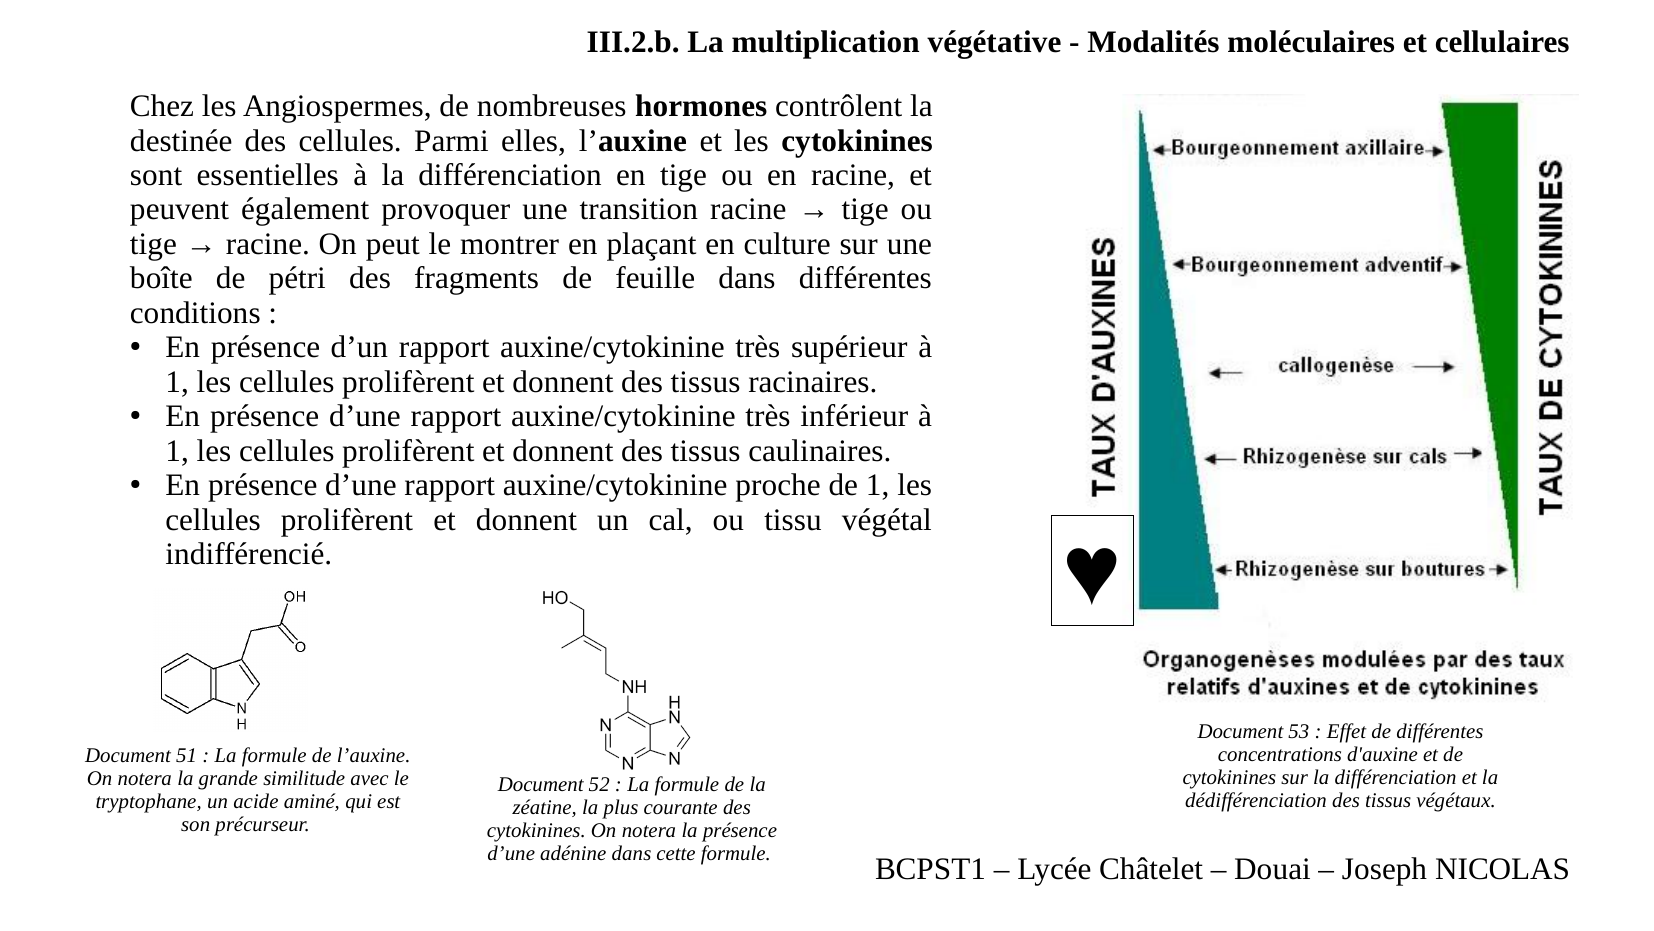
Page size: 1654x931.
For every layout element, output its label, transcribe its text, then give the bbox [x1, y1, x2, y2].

text_box Document 52 : La formule de la zéatine, la plus courante des cytokinines. On notera la présence d’une adénine dans cette formule. [466, 761, 798, 877]
text_box Chez les Angiospermes, de nombreuses hormones contrôlent la destinée des cellules. Parmi elles, l’auxine et les cytokinines sont essentielles à la différenciation en tige ou en racine, et peuvent également provoquer une transition racine → tige ou tige → racine. On peut le montrer en plaçant en culture sur une boîte de pétri des fragments de feuille dans différentes conditions : En présence d’un rapport auxine/cytokinine très supérieur à 1, les cellules prolifèrent et donnent des tissus racinaires. En présence d’une rapport auxine/cytokinine très inférieur à 1, les cellules prolifèrent et donnent des tissus caulinaires. En présence d’une rapport auxine/cytokinine proche de 1, les cellules prolifèrent et donnent un cal, ou tissu végétal indifférencié. [129, 88, 934, 572]
text_box III.2.b. La multiplication végétative - Modalités moléculaires et cellulaires [165, 5, 1572, 78]
picture [153, 588, 308, 732]
text_box ♥ [1051, 515, 1134, 626]
picture [541, 590, 691, 761]
text_box Document 53 : Effet de différentes concentrations d'auxine et de cytokinines sur la différenciation et la dédifférenciation des tissus végétaux. [1175, 708, 1506, 824]
picture [1074, 94, 1579, 716]
text_box Document 51 : La formule de l’auxine. On notera la grande similitude avec le tryptophane, un acide aminé, qui est son précurseur. [82, 732, 414, 848]
text_box BCPST1 – Lycée Châtelet – Douai – Joseph NICOLAS [637, 832, 1571, 905]
